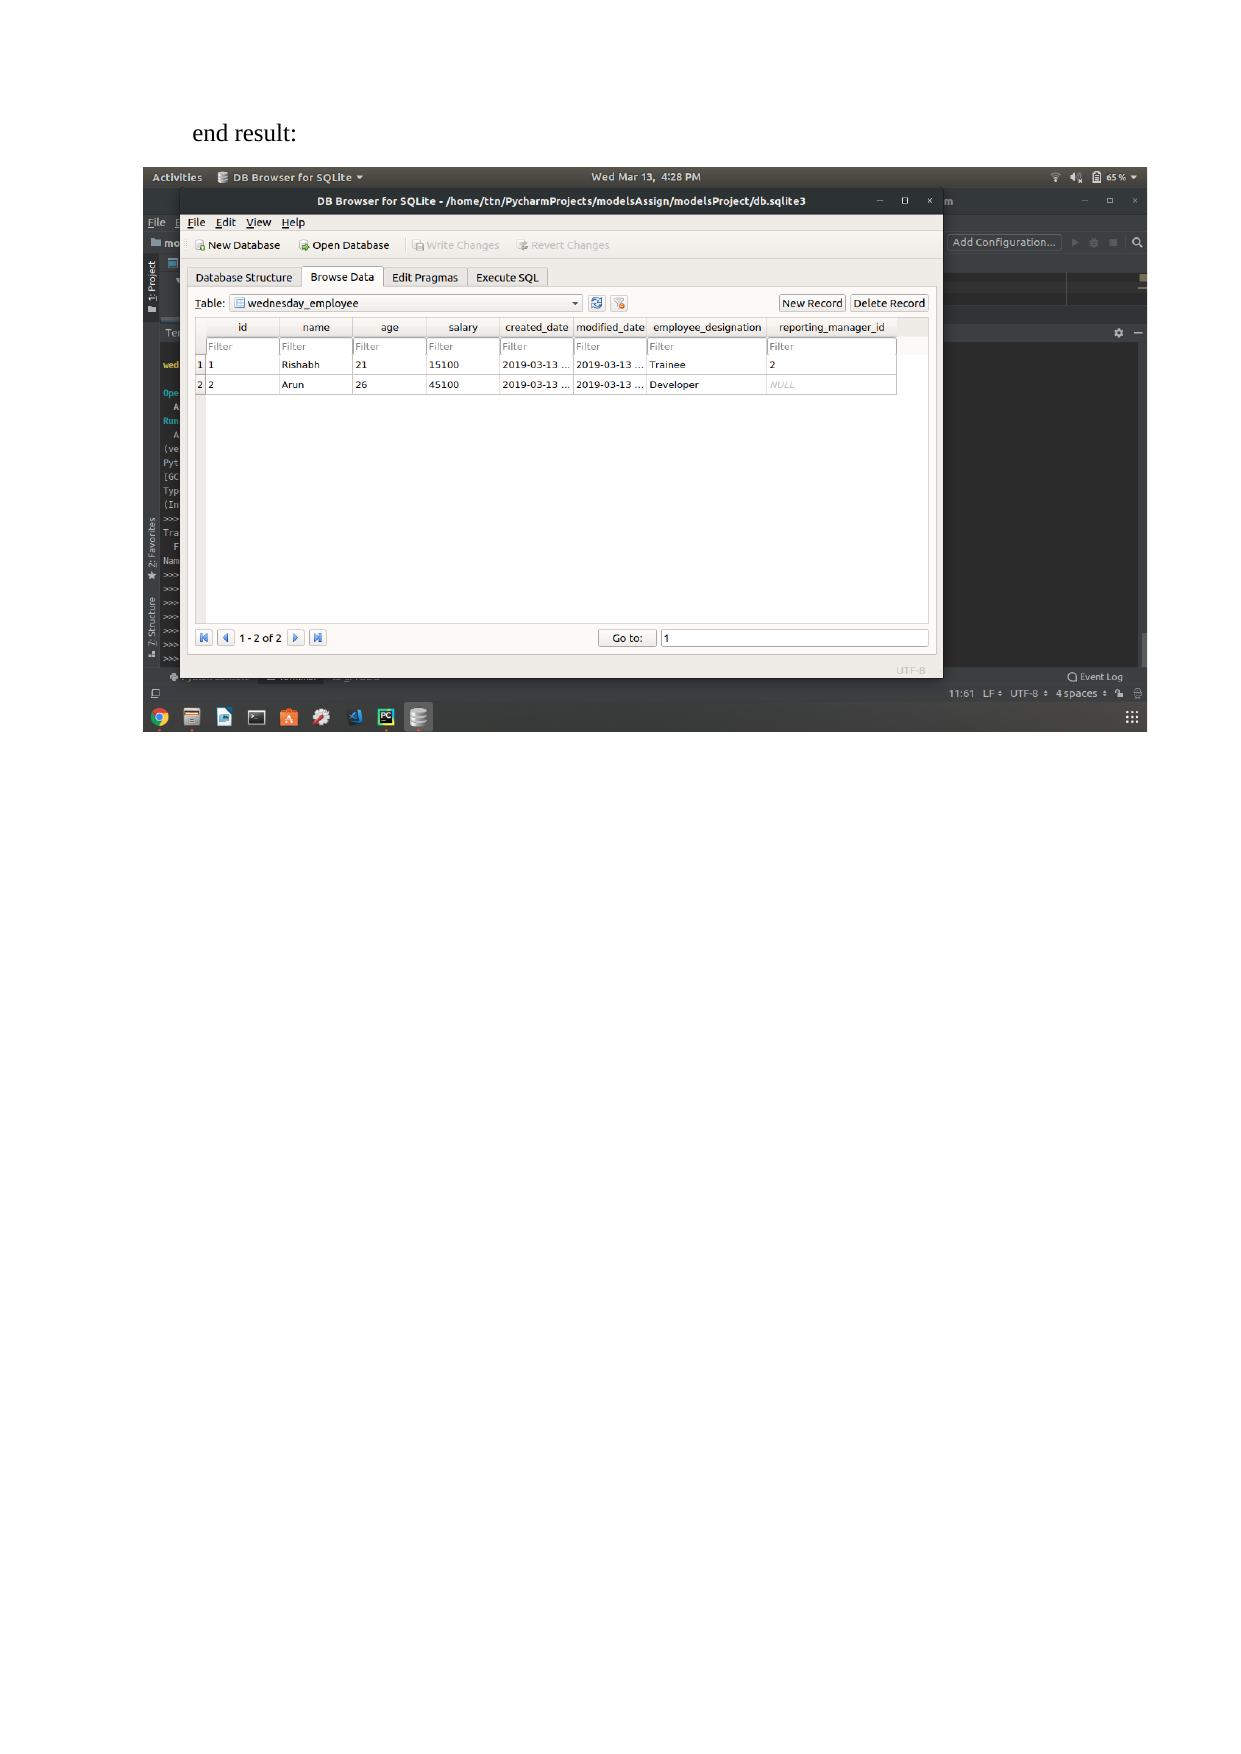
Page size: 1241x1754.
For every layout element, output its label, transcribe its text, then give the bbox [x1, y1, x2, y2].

picture [143, 167, 1148, 732]
text end result: [118, 118, 1122, 147]
